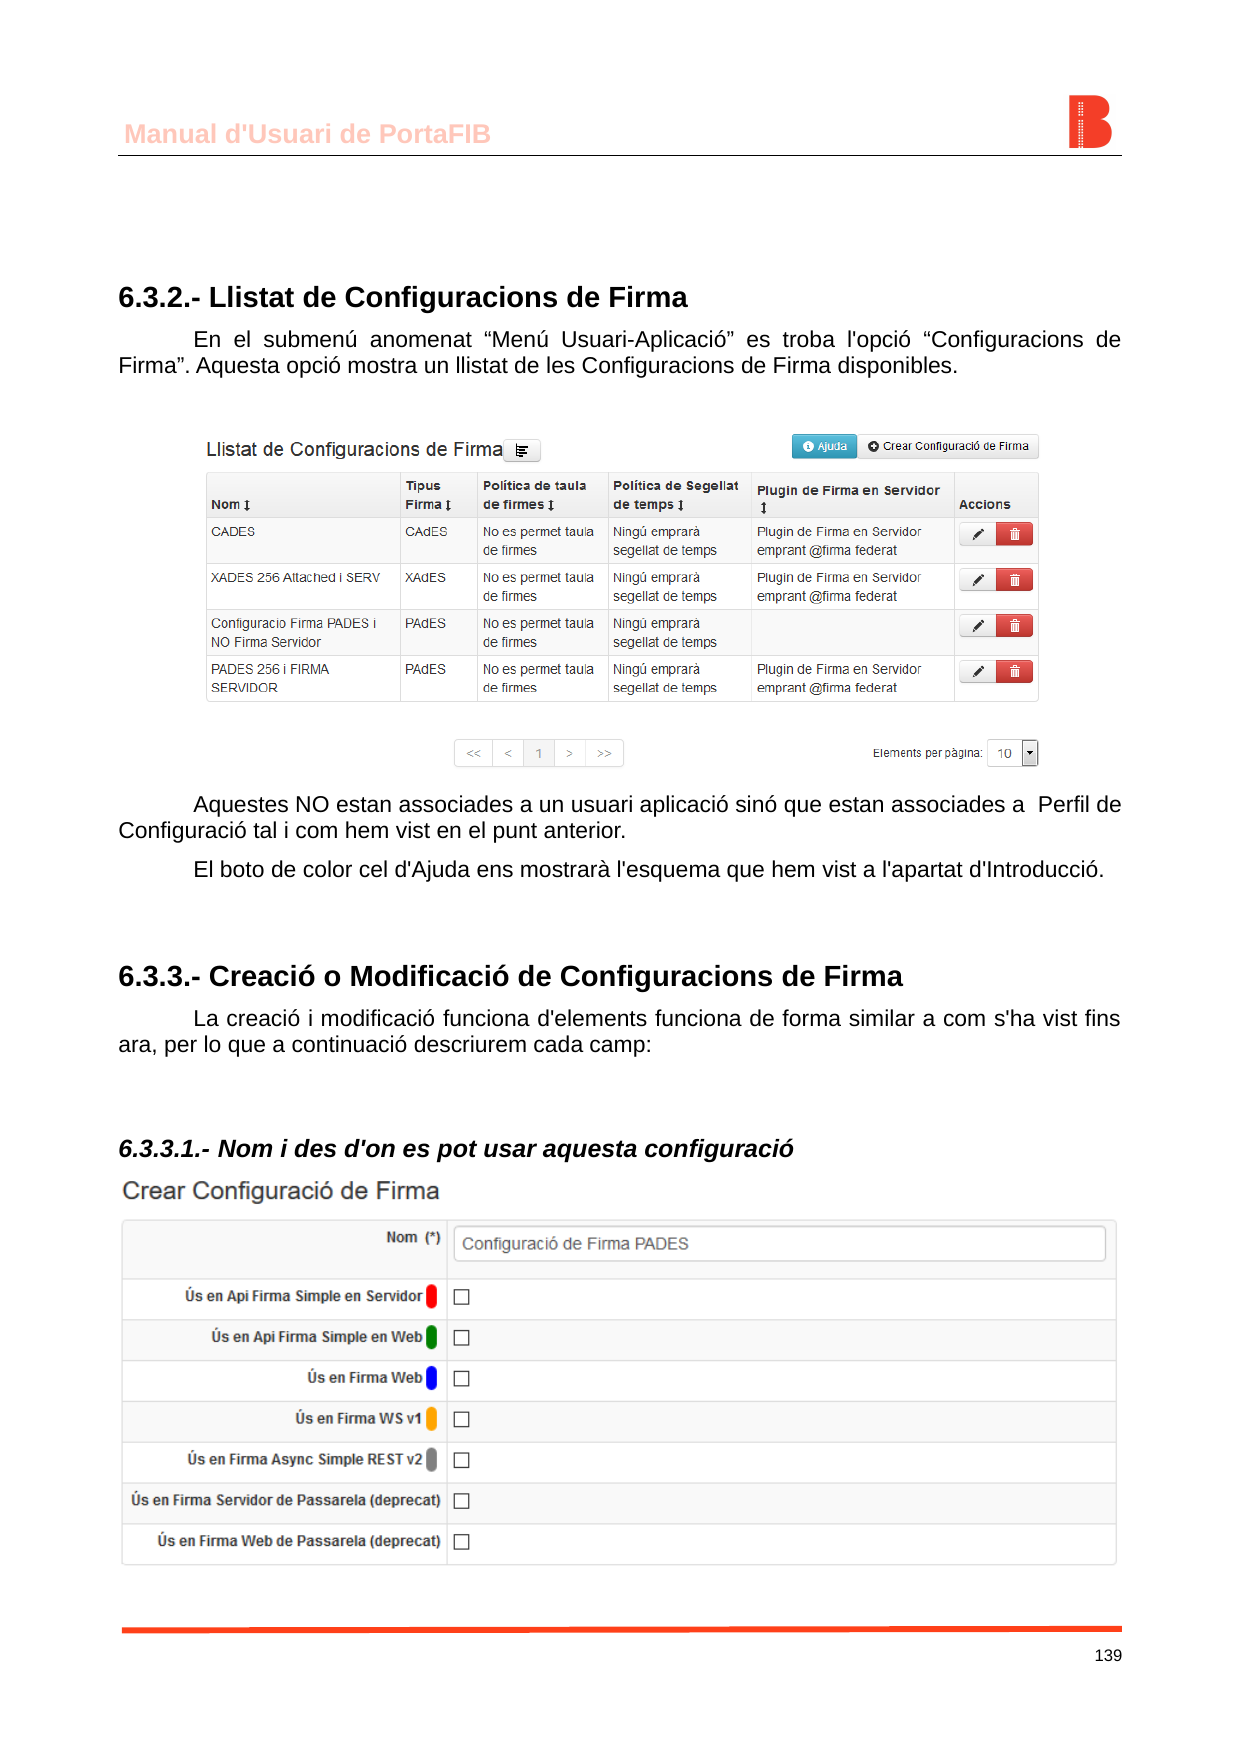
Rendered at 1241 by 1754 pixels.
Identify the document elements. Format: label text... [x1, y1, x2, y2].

picture [1063, 94, 1117, 150]
picture [118, 1175, 1123, 1569]
subtitle Nom i des d'on es pot usar aquesta configuració [118, 1134, 1122, 1162]
text La creació i modificació funciona d'elements funciona de forma similar a com s'ha vist fins ara, per lo que a continuació descriurem cada camp: [118, 1004, 1122, 1057]
text En el submenú anomenat “Menú Usuari-Aplicació” es troba l'opció “Configuracions de Firma”. Aquesta opció mostra un llistat de les Configuracions de Firma disponibles. [118, 326, 1122, 378]
text El boto de color cel d'Ajuda ens mostrarà l'esquema que hem vist a l'apartat d'Introducció. [118, 856, 1122, 882]
picture [197, 429, 1043, 779]
text Aquestes NO estan associades a un usuari aplicació sinó que estan associades a Perfil de Configuració tal i com hem vist en el punt anterior. [118, 791, 1122, 843]
subtitle Llistat de Configuracions de Firma [118, 279, 1122, 313]
subtitle Creació o Modificació de Configuracions de Firma [118, 958, 1122, 992]
